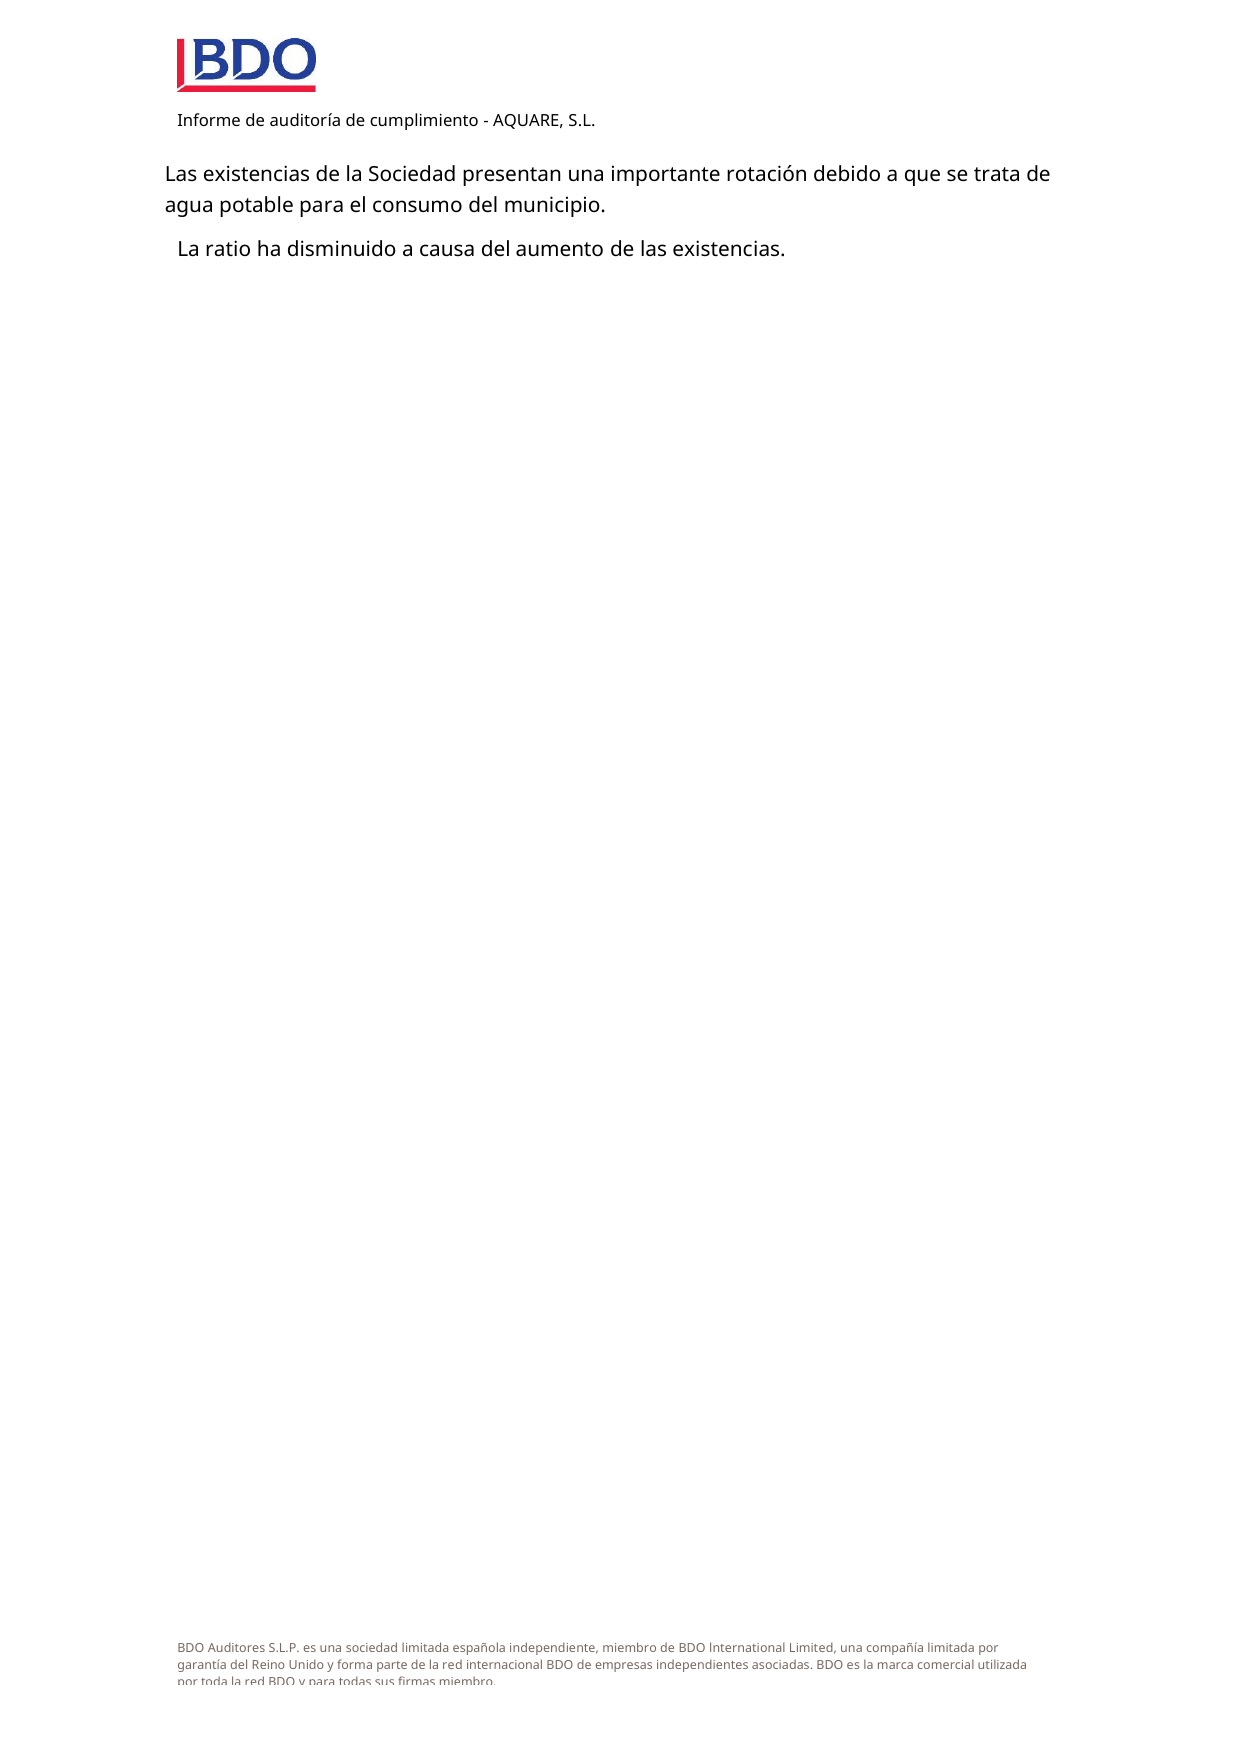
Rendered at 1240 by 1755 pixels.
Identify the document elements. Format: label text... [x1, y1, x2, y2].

text La ratio ha disminuido a causa del aumento de las existencias. [177, 234, 1075, 263]
text Las existencias de la Sociedad presentan una importante rotación debido a que se trata de agua potable para el consumo del municipio. [164, 159, 1063, 219]
